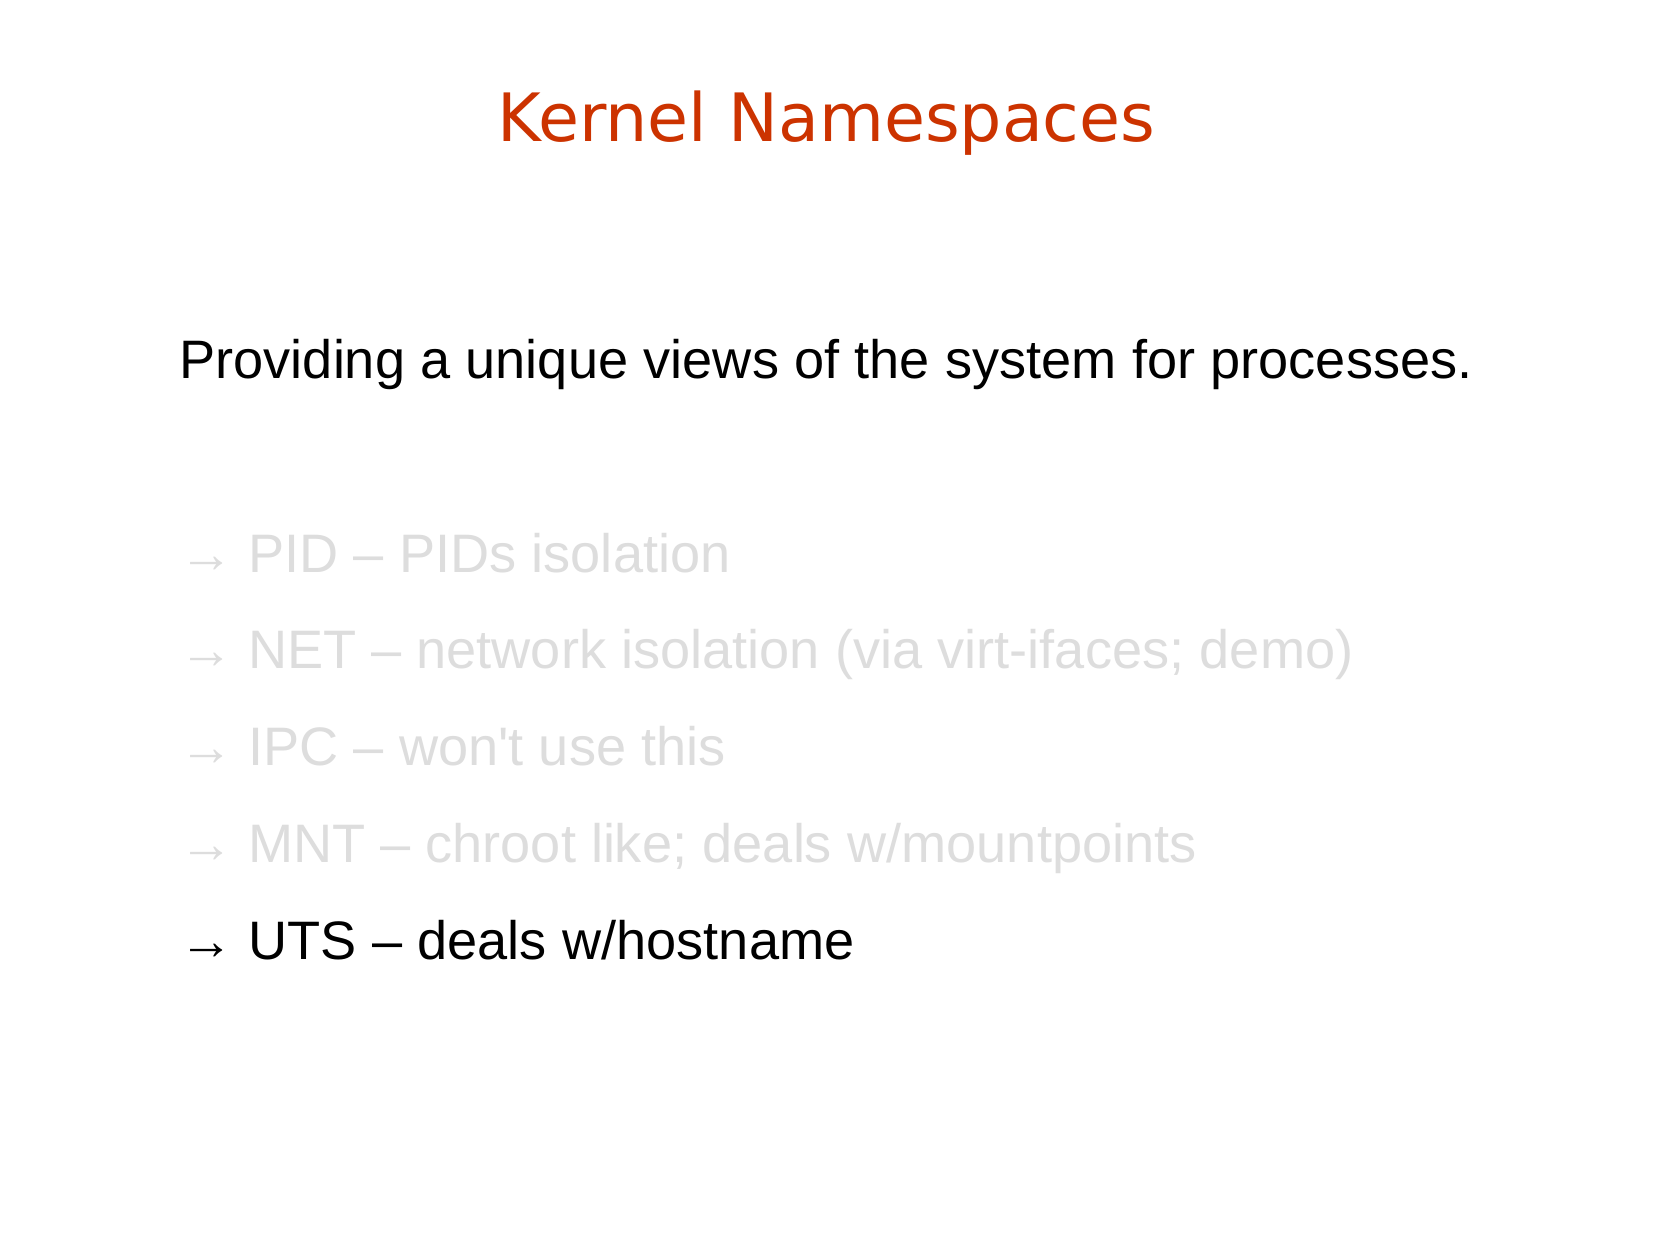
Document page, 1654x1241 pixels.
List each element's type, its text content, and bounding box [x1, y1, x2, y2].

text_box Providing a unique views of the system for processes. → PID – PIDs isolation → NET – network isolation (via virt-ifaces; demo) → IPC – won't use this → MNT – chroot like; deals w/mountpoints → UTS – deals w/hostname [164, 292, 1489, 949]
text_box Kernel Namespaces [482, 72, 1171, 166]
